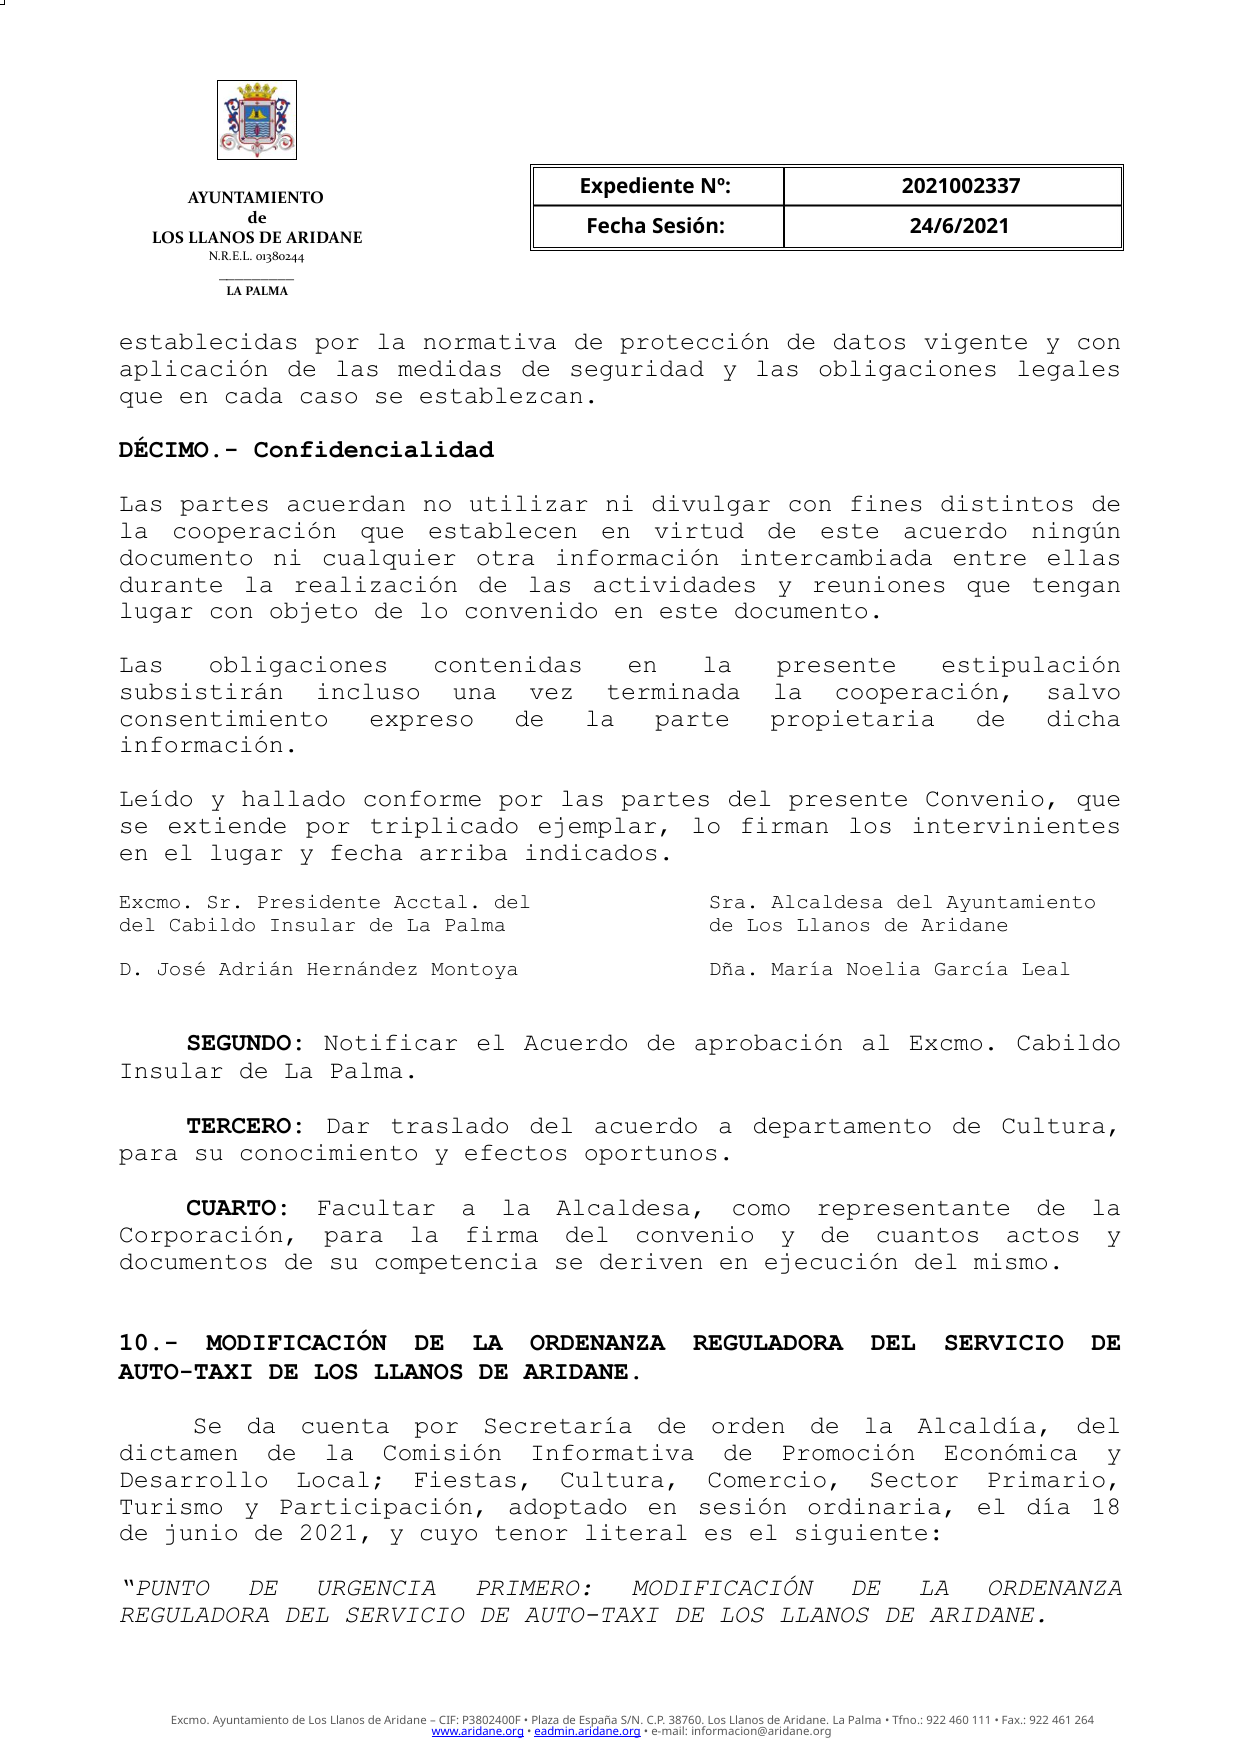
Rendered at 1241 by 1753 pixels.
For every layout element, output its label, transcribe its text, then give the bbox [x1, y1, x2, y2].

text SEGUNDO: Notificar el Acuerdo de aprobación al Excmo. Cabildo [186, 1028, 1146, 1057]
text establecidas por la normativa de protección de datos vigente y con [119, 327, 1146, 355]
text subsistirán incluso una vez terminada la cooperación, salvo [119, 678, 1146, 705]
text del Cabildo Insular de La Palma [119, 914, 556, 936]
text Desarrollo Local; Fiestas, Cultura, Comercio, Sector Primario, [119, 1466, 1146, 1493]
text en el lugar y fecha arriba indicados. [119, 838, 1146, 865]
text Fecha Sesión: [586, 214, 761, 239]
text _ [219, 266, 226, 279]
text se extiende por triplicado ejemplar, lo firman los intervinientes [119, 812, 1146, 838]
text de [247, 210, 387, 227]
text de junio de 2021, y cuyo tenor literal es el siguiente: [119, 1519, 1146, 1546]
text Dña. María Noelia García Leal [709, 956, 1096, 980]
text 24/6/2021 [909, 214, 1059, 239]
text AUTO-TAXI DE LOS LLANOS DE ARIDANE. [119, 1357, 669, 1385]
text 2021002337 [902, 173, 1059, 198]
text Insular de La Palma. [119, 1057, 1146, 1084]
text www.aridane.org • eadmin.aridane.org • e-mail: informacion@aridane.org [431, 1724, 834, 1738]
text documento ni cualquier otra información intercambiada entre ellas [119, 544, 1146, 571]
text PUNTO DE URGENCIA PRIMERO: MODIFICACIÓN DE LA ORDENANZA [134, 1572, 1146, 1601]
text DÉCIMO.- Confidencialidad [119, 435, 519, 463]
text que en cada caso se establezcan. [119, 382, 1146, 408]
text LOS LLANOS DE ARIDANE [152, 230, 387, 247]
text Las obligaciones contenidas en la presente estipulación [119, 649, 1146, 678]
text Corporación, para la firma del convenio y de cuantos actos y [119, 1221, 1146, 1248]
text D. José Adrián Hernández Montoya [119, 956, 544, 980]
text Expediente Nº: [579, 173, 761, 198]
text Excmo. Ayuntamiento de Los Llanos de Aridane – CIF: P3802400F • Plaza de España S/N. C.P. 38760. Los Llanos de Aridane. La Palma • Tfno.: 922 460 111 • Fax.: 922 461 264 [171, 1713, 1095, 1727]
text Las partes acuerdan no utilizar ni divulgar con fines distintos de [119, 489, 1146, 517]
text TERCERO: Dar traslado del acuerdo a departamento de Cultura, [186, 1110, 1146, 1139]
text la cooperación que establecen en virtud de este acuerdo ningún [119, 517, 1146, 544]
text N.R.E.L. 01380244 [208, 250, 327, 262]
text información. [119, 732, 1146, 758]
text LA PALMA [226, 286, 317, 298]
text ________ [226, 266, 317, 282]
text para su conocimiento y efectos oportunos. [119, 1139, 1146, 1166]
text durante la realización de las actividades y reuniones que tengan [119, 571, 1146, 597]
text Sra. Alcaldesa del Ayuntamiento [709, 890, 1121, 914]
text 10.- MODIFICACIÓN DE LA ORDENANZA REGULADORA DEL SERVICIO DE [119, 1328, 1146, 1356]
picture [218, 81, 296, 159]
text documentos de su competencia se deriven en ejecución del mismo. [119, 1248, 1146, 1275]
text Leído y hallado conforme por las partes del presente Convenio, que [119, 783, 1146, 812]
text de Los Llanos de Aridane [709, 914, 1121, 936]
text aplicación de las medidas de seguridad y las obligaciones legales [119, 355, 1146, 382]
text REGULADORA DEL SERVICIO DE AUTO-TAXI DE LOS LLANOS DE ARIDANE. [119, 1600, 1074, 1628]
text consentimiento expreso de la parte propietaria de dicha [119, 705, 1146, 732]
text Turismo y Participación, adoptado en sesión ordinaria, el día 18 [119, 1493, 1146, 1519]
text lugar con objeto de lo convenido en este documento. [119, 597, 1146, 624]
text Excmo. Sr. Presidente Acctal. del [119, 890, 556, 914]
text _ [317, 266, 327, 282]
text Se da cuenta por Secretaría de orden de la Alcaldía, del [192, 1411, 1146, 1439]
text dictamen de la Comisión Informativa de Promoción Económica y [119, 1439, 1146, 1466]
text AYUNTAMIENTO [188, 190, 387, 207]
text “ [119, 1572, 134, 1600]
picture [531, 165, 1123, 250]
text CUARTO: Facultar a la Alcaldesa, como representante de la [186, 1192, 1146, 1221]
